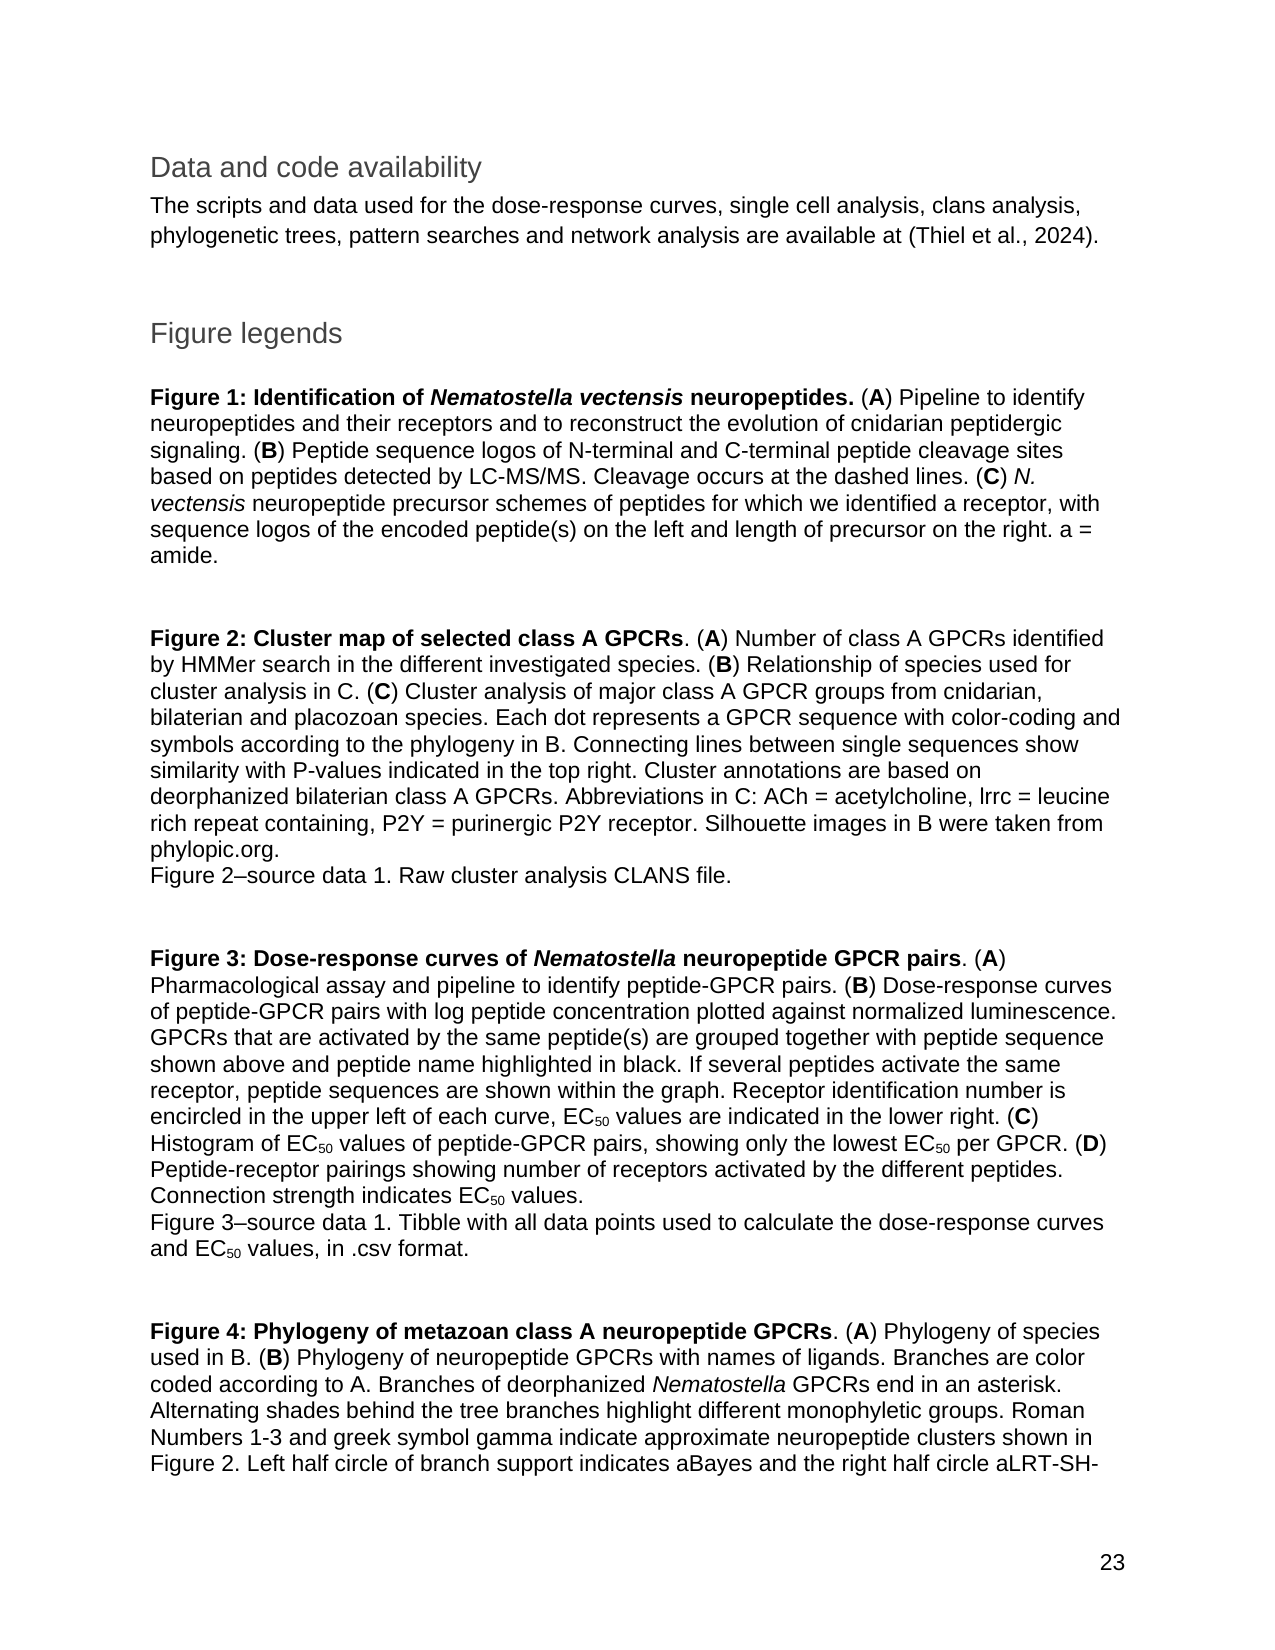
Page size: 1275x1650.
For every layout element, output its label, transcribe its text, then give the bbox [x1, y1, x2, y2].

text The scripts and data used for the dose-response curves, single cell analysis, clans analysis, phylogenetic trees, pattern searches and network analysis are available at (Thiel et al., 2024). [150, 192, 1125, 248]
subtitle Figure legends [150, 316, 1125, 349]
text Figure 1: Identification of Nematostella vectensis neuropeptides. (A) Pipeline to identify neuropeptides and their receptors and to reconstruct the evolution of cnidarian peptidergic signaling. (B) Peptide sequence logos of N-terminal and C-terminal peptide cleavage sites based on peptides detected by LC-MS/MS. Cleavage occurs at the dashed lines. (C) N. vectensis neuropeptide precursor schemes of peptides for which we identified a receptor, with sequence logos of the encoded peptide(s) on the left and length of precursor on the right. a = amide. [150, 384, 1125, 568]
text Figure 4: Phylogeny of metazoan class A neuropeptide GPCRs. (A) Phylogeny of species used in B. (B) Phylogeny of neuropeptide GPCRs with names of ligands. Branches are color coded according to A. Branches of deorphanized Nematostella GPCRs end in an asterisk. Alternating shades behind the tree branches highlight different monophyletic groups. Roman Numbers 1-3 and greek symbol gamma indicate approximate neuropeptide clusters shown in Figure 2. Left half circle of branch support indicates aBayes and the right half circle aLRT-SH- [150, 1318, 1125, 1476]
text Figure 2–source data 1. Raw cluster analysis CLANS file. [150, 862, 1125, 889]
text Figure 3: Dose-response curves of Nematostella neuropeptide GPCR pairs. (A) Pharmacological assay and pipeline to identify peptide-GPCR pairs. (B) Dose-response curves of peptide-GPCR pairs with log peptide concentration plotted against normalized luminescence. GPCRs that are activated by the same peptide(s) are grouped together with peptide sequence shown above and peptide name highlighted in black. If several peptides activate the same receptor, peptide sequences are shown within the graph. Receptor identification number is encircled in the upper left of each curve, EC50 values are indicated in the lower right. (C) Histogram of EC50 values of peptide-GPCR pairs, showing only the lowest EC50 per GPCR. (D) Peptide-receptor pairings showing number of receptors activated by the different peptides. Connection strength indicates EC50 values. [150, 945, 1125, 1209]
text Figure 3–source data 1. Tibble with all data points used to calculate the dose-response curves and EC50 values, in .csv format. [150, 1209, 1125, 1261]
subtitle Data and code availability [150, 150, 1125, 183]
text Figure 2: Cluster map of selected class A GPCRs. (A) Number of class A GPCRs identified by HMMer search in the different investigated species. (B) Relationship of species used for cluster analysis in C. (C) Cluster analysis of major class A GPCR groups from cnidarian, bilaterian and placozoan species. Each dot represents a GPCR sequence with color-coding and symbols according to the phylogeny in B. Connecting lines between single sequences show similarity with P-values indicated in the top right. Cluster annotations are based on deorphanized bilaterian class A GPCRs. Abbreviations in C: ACh = acetylcholine, lrrc = leucine rich repeat containing, P2Y = purinergic P2Y receptor. Silhouette images in B were taken from phylopic.org. [150, 625, 1125, 862]
